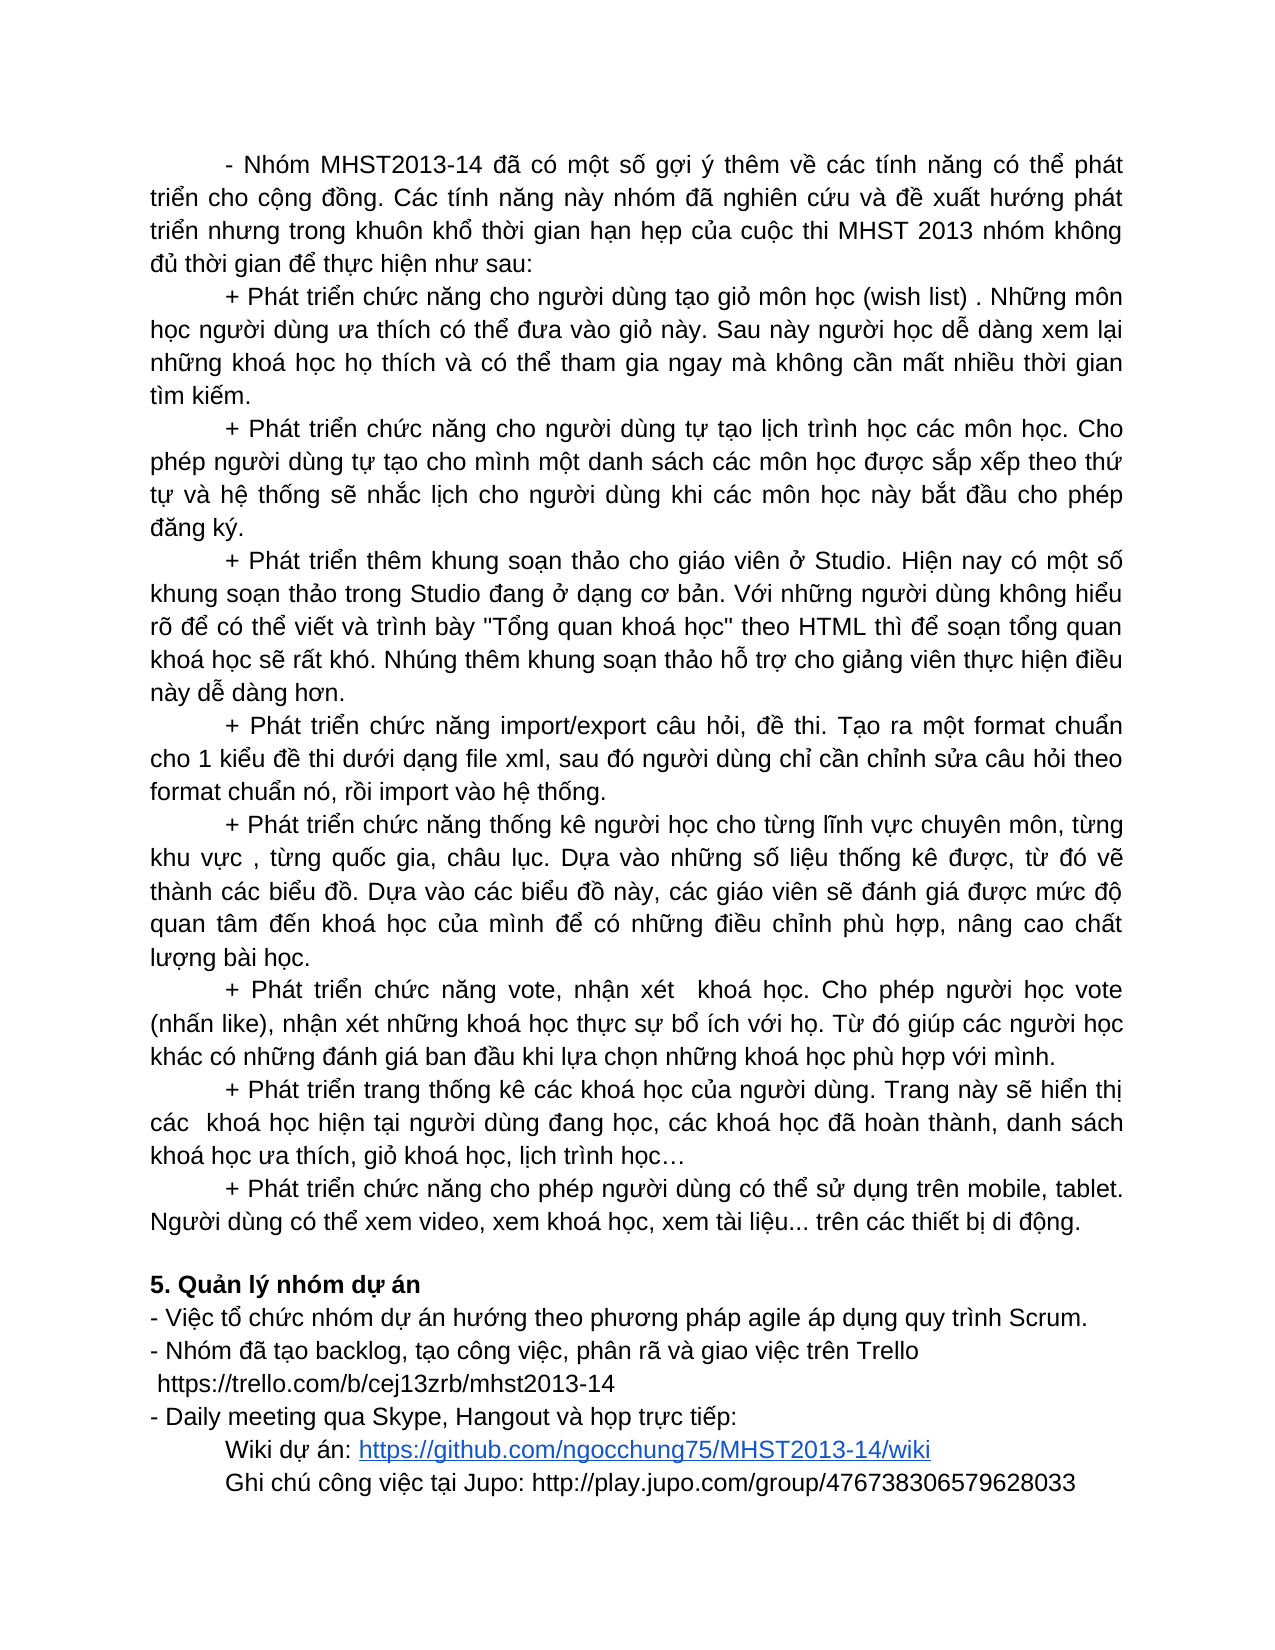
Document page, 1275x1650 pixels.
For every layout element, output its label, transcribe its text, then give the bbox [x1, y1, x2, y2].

text + Phát triển chức năng vote, nhận xét khoá học. Cho phép người học vote (nhấn like), nhận xét những khoá học thực sự bổ ích với họ. Từ đó giúp các người học khác có những đánh giá ban đầu khi lựa chọn những khoá học phù hợp với mình. [150, 976, 1125, 1070]
text Wiki dự án: https://github.com/ngocchung75/MHST2013-14/wiki [150, 1435, 1125, 1464]
text + Phát triển chức năng cho người dùng tạo giỏ môn học (wish list) . Những môn học người dùng ưa thích có thể đưa vào giỏ này. Sau này người học dễ dàng xem lại những khoá học họ thích và có thể tham gia ngay mà không cần mất nhiều thời gian tìm kiếm. [150, 282, 1125, 410]
text + Phát triển chức năng cho phép người dùng có thể sử dụng trên mobile, tablet. Người dùng có thể xem video, xem khoá học, xem tài liệu... trên các thiết bị di động. [150, 1174, 1125, 1235]
text + Phát triển thêm khung soạn thảo cho giáo viên ở Studio. Hiện nay có một số khung soạn thảo trong Studio đang ở dạng cơ bản. Với những người dùng không hiểu rõ để có thể viết và trình bày "Tổng quan khoá học" theo HTML thì để soạn tổng quan khoá học sẽ rất khó. Nhúng thêm khung soạn thảo hỗ trợ cho giảng viên thực hiện điều này dễ dàng hơn. [150, 546, 1125, 707]
text - Daily meeting qua Skype, Hangout và họp trực tiếp: [150, 1402, 1125, 1431]
text 5. Quản lý nhóm dự án [150, 1270, 1125, 1299]
text https://trello.com/b/cej13zrb/mhst2013-14 [150, 1369, 1125, 1398]
text + Phát triển trang thống kê các khoá học của người dùng. Trang này sẽ hiển thị các khoá học hiện tại người dùng đang học, các khoá học đã hoàn thành, danh sách khoá học ưa thích, giỏ khoá học, lịch trình học… [150, 1074, 1125, 1169]
text + Phát triển chức năng cho người dùng tự tạo lịch trình học các môn học. Cho phép người dùng tự tạo cho mình một danh sách các môn học được sắp xếp theo thứ tự và hệ thống sẽ nhắc lịch cho người dùng khi các môn học này bắt đầu cho phép đăng ký. [150, 414, 1125, 542]
text - Nhóm đã tạo backlog, tạo công việc, phân rã và giao việc trên Trello [150, 1336, 1125, 1365]
text Ghi chú công việc tại Jupo: http://play.jupo.com/group/476738306579628033 [150, 1468, 1125, 1497]
text - Nhóm MHST2013-14 đã có một số gợi ý thêm về các tính năng có thể phát triển cho cộng đồng. Các tính năng này nhóm đã nghiên cứu và đề xuất hướng phát triển nhưng trong khuôn khổ thời gian hạn hẹp của cuộc thi MHST 2013 nhóm không đủ thời gian để thực hiện như sau: [150, 150, 1125, 278]
text + Phát triển chức năng import/export câu hỏi, đề thi. Tạo ra một format chuẩn cho 1 kiểu đề thi dưới dạng file xml, sau đó người dùng chỉ cần chỉnh sửa câu hỏi theo format chuẩn nó, rồi import vào hệ thống. [150, 711, 1125, 806]
text - Việc tổ chức nhóm dự án hướng theo phương pháp agile áp dụng quy trình Scrum. [150, 1303, 1125, 1332]
text + Phát triển chức năng thống kê người học cho từng lĩnh vực chuyên môn, từng khu vực , từng quốc gia, châu lục. Dựa vào những số liệu thống kê được, từ đó vẽ thành các biểu đồ. Dựa vào các biểu đồ này, các giáo viên sẽ đánh giá được mức độ quan tâm đến khoá học của mình để có những điều chỉnh phù hợp, nâng cao chất lượng bài học. [150, 810, 1125, 971]
